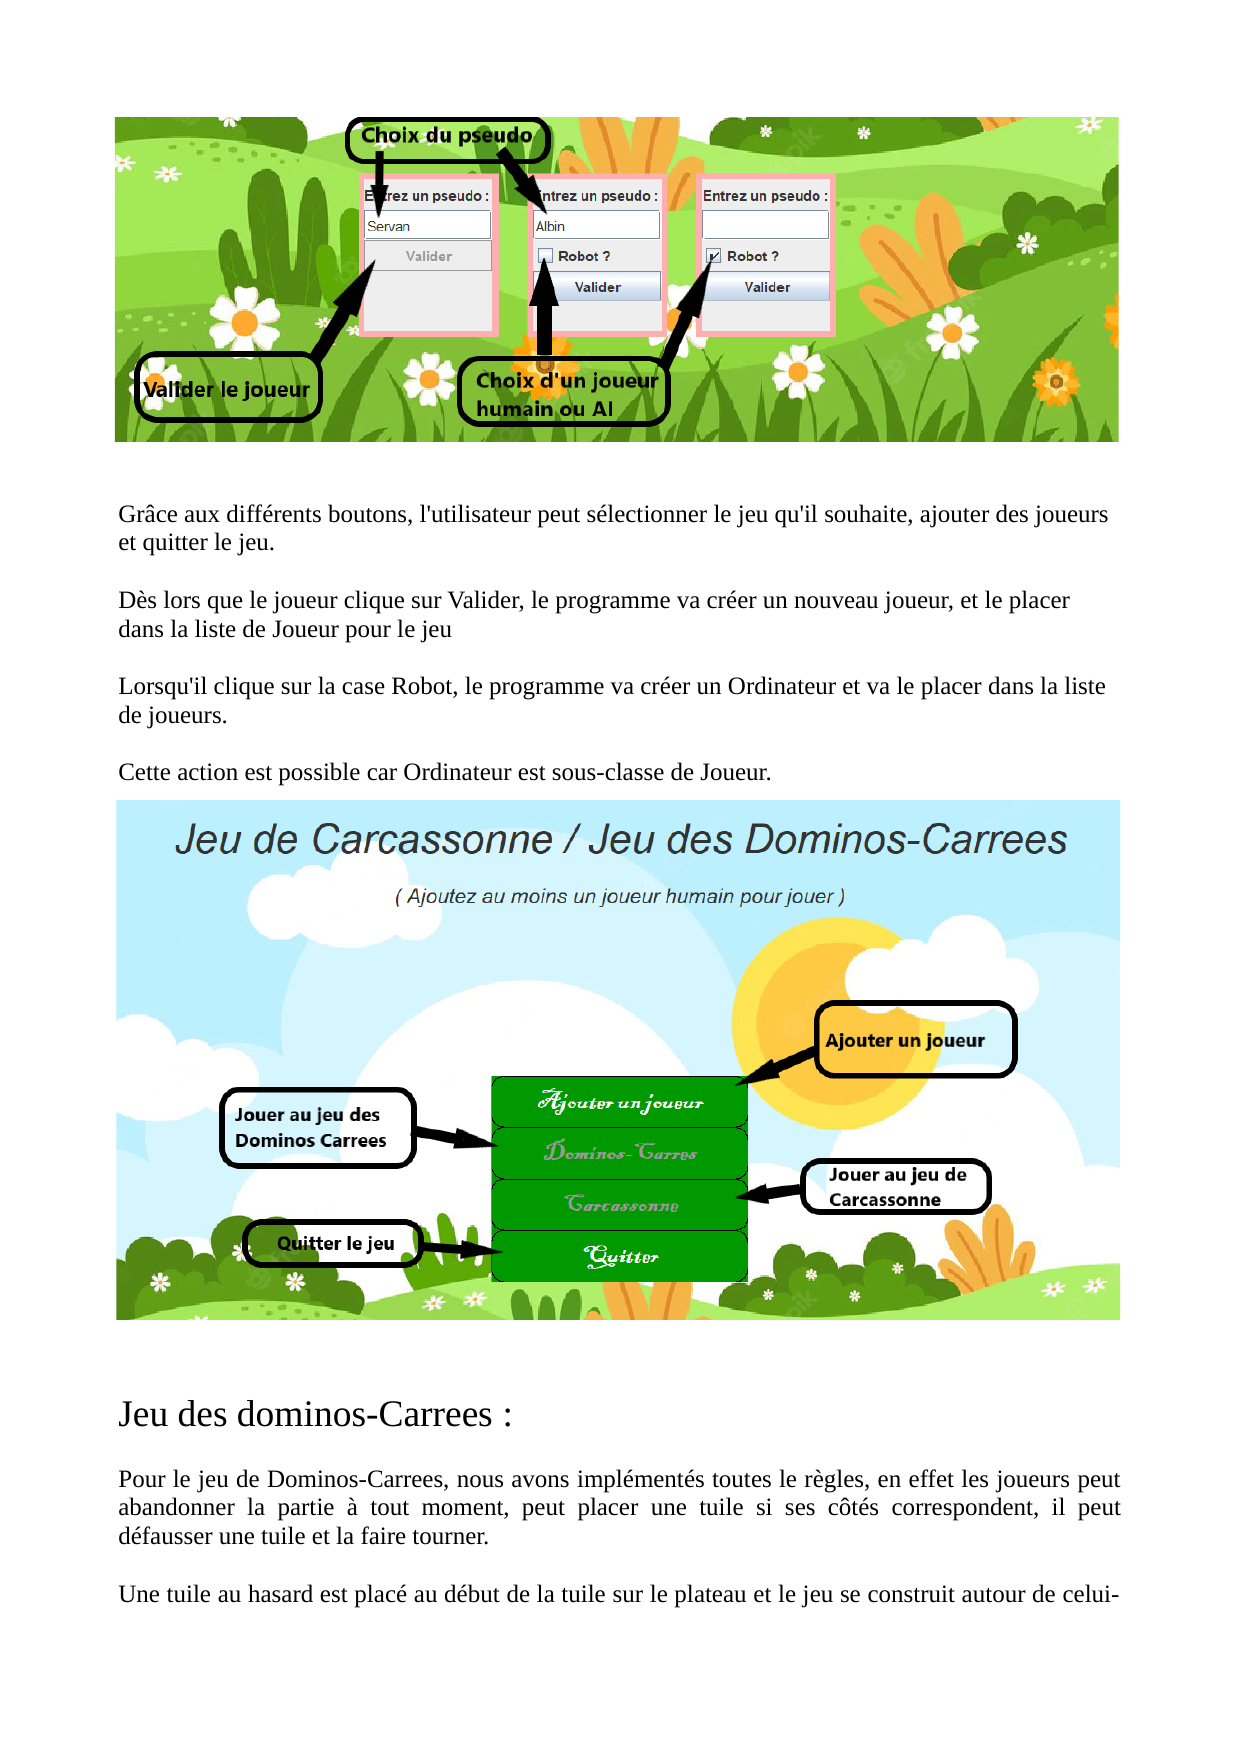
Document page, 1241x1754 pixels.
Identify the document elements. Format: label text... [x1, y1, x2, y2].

text Dès lors que le joueur clique sur Valider, le programme va créer un nouveau joueur, et le placer dans la liste de Joueur pour le jeu [118, 585, 1122, 642]
text Cette action est possible car Ordinateur est sous-classe de Joueur. [118, 757, 1122, 786]
picture [116, 800, 1121, 1320]
picture [114, 117, 1119, 442]
text Une tuile au hasard est placé au début de la tuile sur le plateau et le jeu se construit autour de celui- [118, 1579, 1122, 1607]
text Pour le jeu de Dominos-Carrees, nous avons implémentés toutes le règles, en effet les joueurs peut abandonner la partie à tout moment, peut placer une tuile si ses côtés correspondent, il peut défausser une tuile et la faire tourner. [118, 1464, 1122, 1550]
text Lorsqu'il clique sur la case Robot, le programme va créer un Ordinateur et va le placer dans la liste de joueurs. [118, 671, 1122, 729]
text Jeu des dominos-Carrees : [118, 1392, 1122, 1435]
text Grâce aux différents boutons, l'utilisateur peut sélectionner le jeu qu'il souhaite, ajouter des joueurs et quitter le jeu. [118, 499, 1122, 556]
